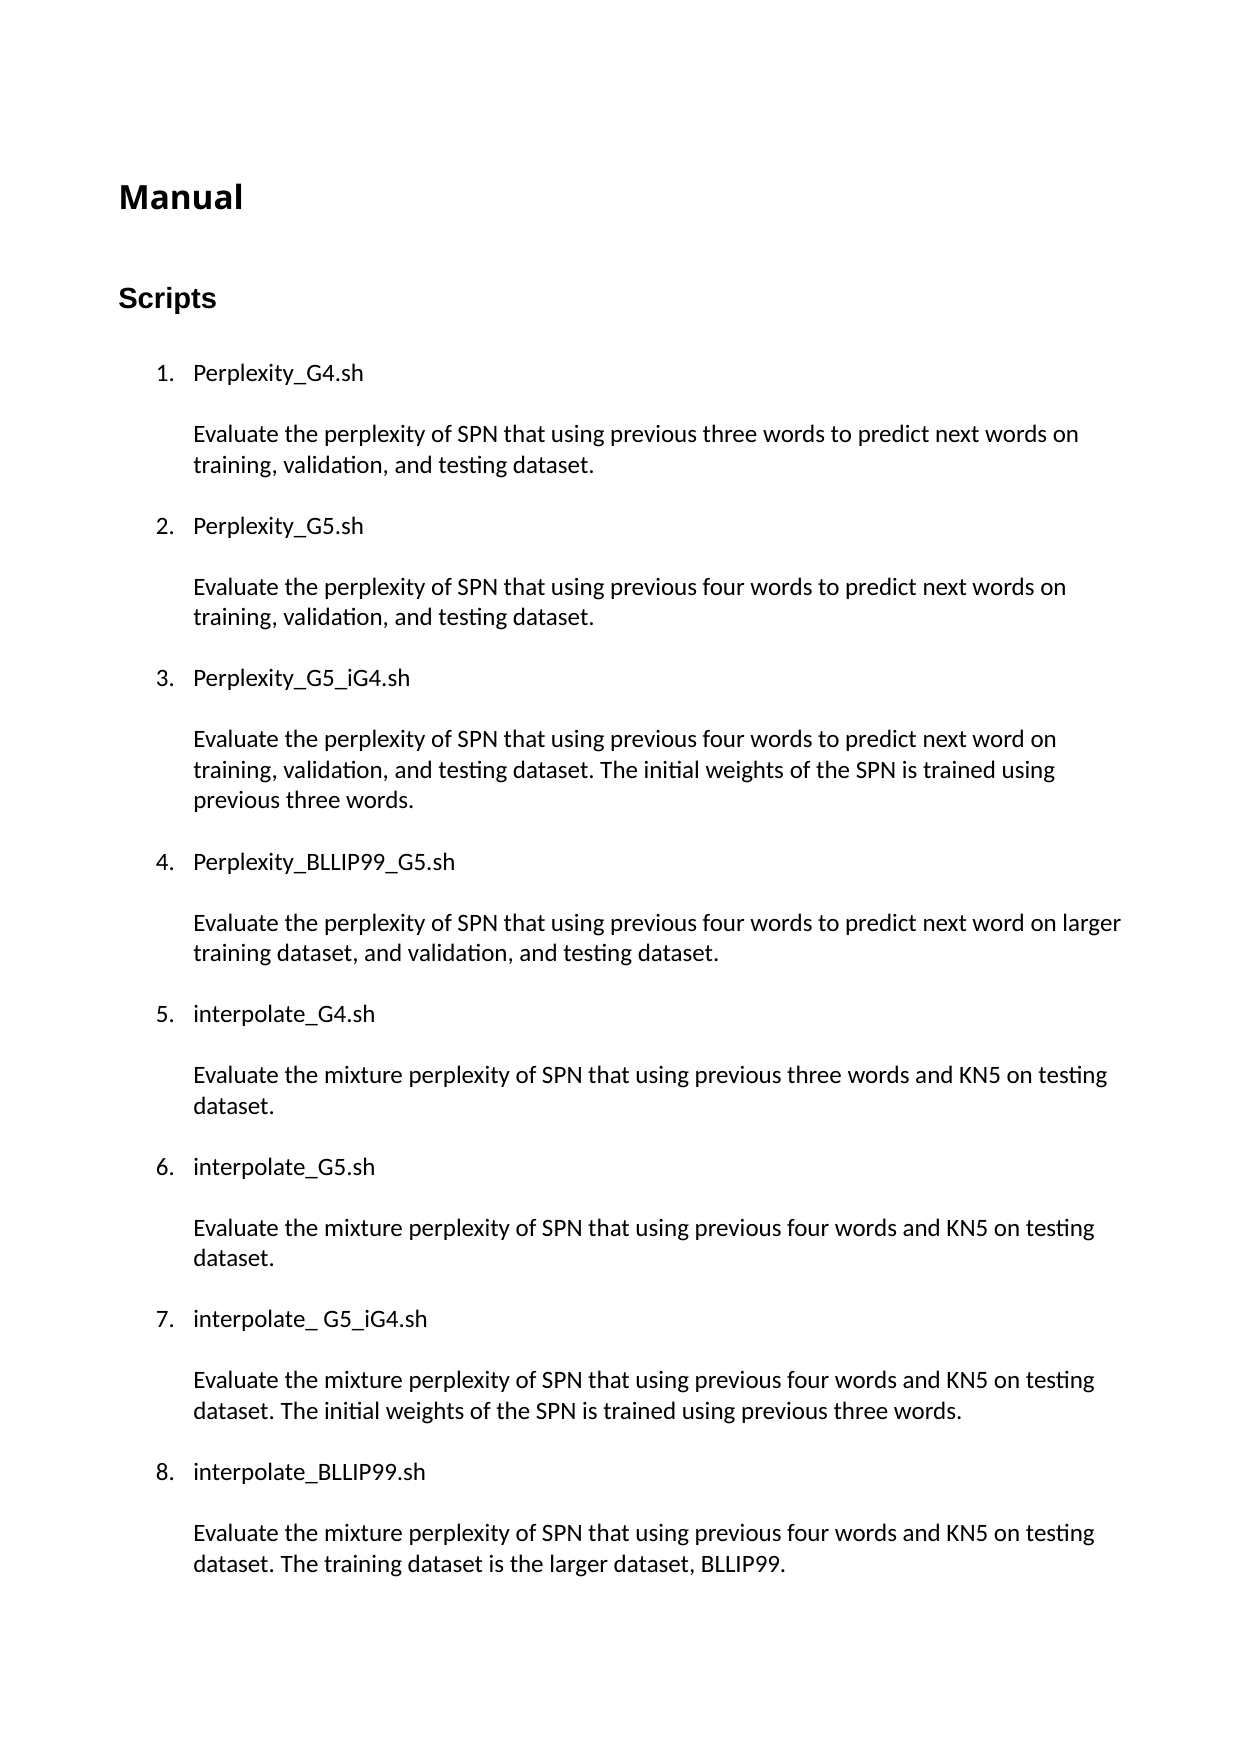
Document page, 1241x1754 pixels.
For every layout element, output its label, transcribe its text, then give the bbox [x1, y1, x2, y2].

list interpolate_G4.sh Evaluate the mixture perplexity of SPN that using previous three words and KN5 on testing dataset. [156, 998, 1122, 1151]
list interpolate_ G5_iG4.sh Evaluate the mixture perplexity of SPN that using previous four words and KN5 on testing dataset. The initial weights of the SPN is trained using previous three words. [156, 1303, 1122, 1456]
list interpolate_BLLIP99.sh Evaluate the mixture perplexity of SPN that using previous four words and KN5 on testing dataset. The training dataset is the larger dataset, BLLIP99. [156, 1456, 1122, 1609]
subtitle Scripts [118, 281, 1122, 314]
list interpolate_G5.sh Evaluate the mixture perplexity of SPN that using previous four words and KN5 on testing dataset. [156, 1151, 1122, 1303]
list Perplexity_G4.sh Evaluate the perplexity of SPN that using previous three words to predict next words on training, validation, and testing dataset. [156, 357, 1122, 510]
subtitle Manual [118, 174, 1122, 219]
list Perplexity_G5_iG4.sh Evaluate the perplexity of SPN that using previous four words to predict next word on training, validation, and testing dataset. The initial weights of the SPN is trained using previous three words. [156, 663, 1122, 846]
list Perplexity_G5.sh Evaluate the perplexity of SPN that using previous four words to predict next words on training, validation, and testing dataset. [156, 510, 1122, 663]
list Perplexity_BLLIP99_G5.sh Evaluate the perplexity of SPN that using previous four words to predict next word on larger training dataset, and validation, and testing dataset. [156, 846, 1122, 998]
